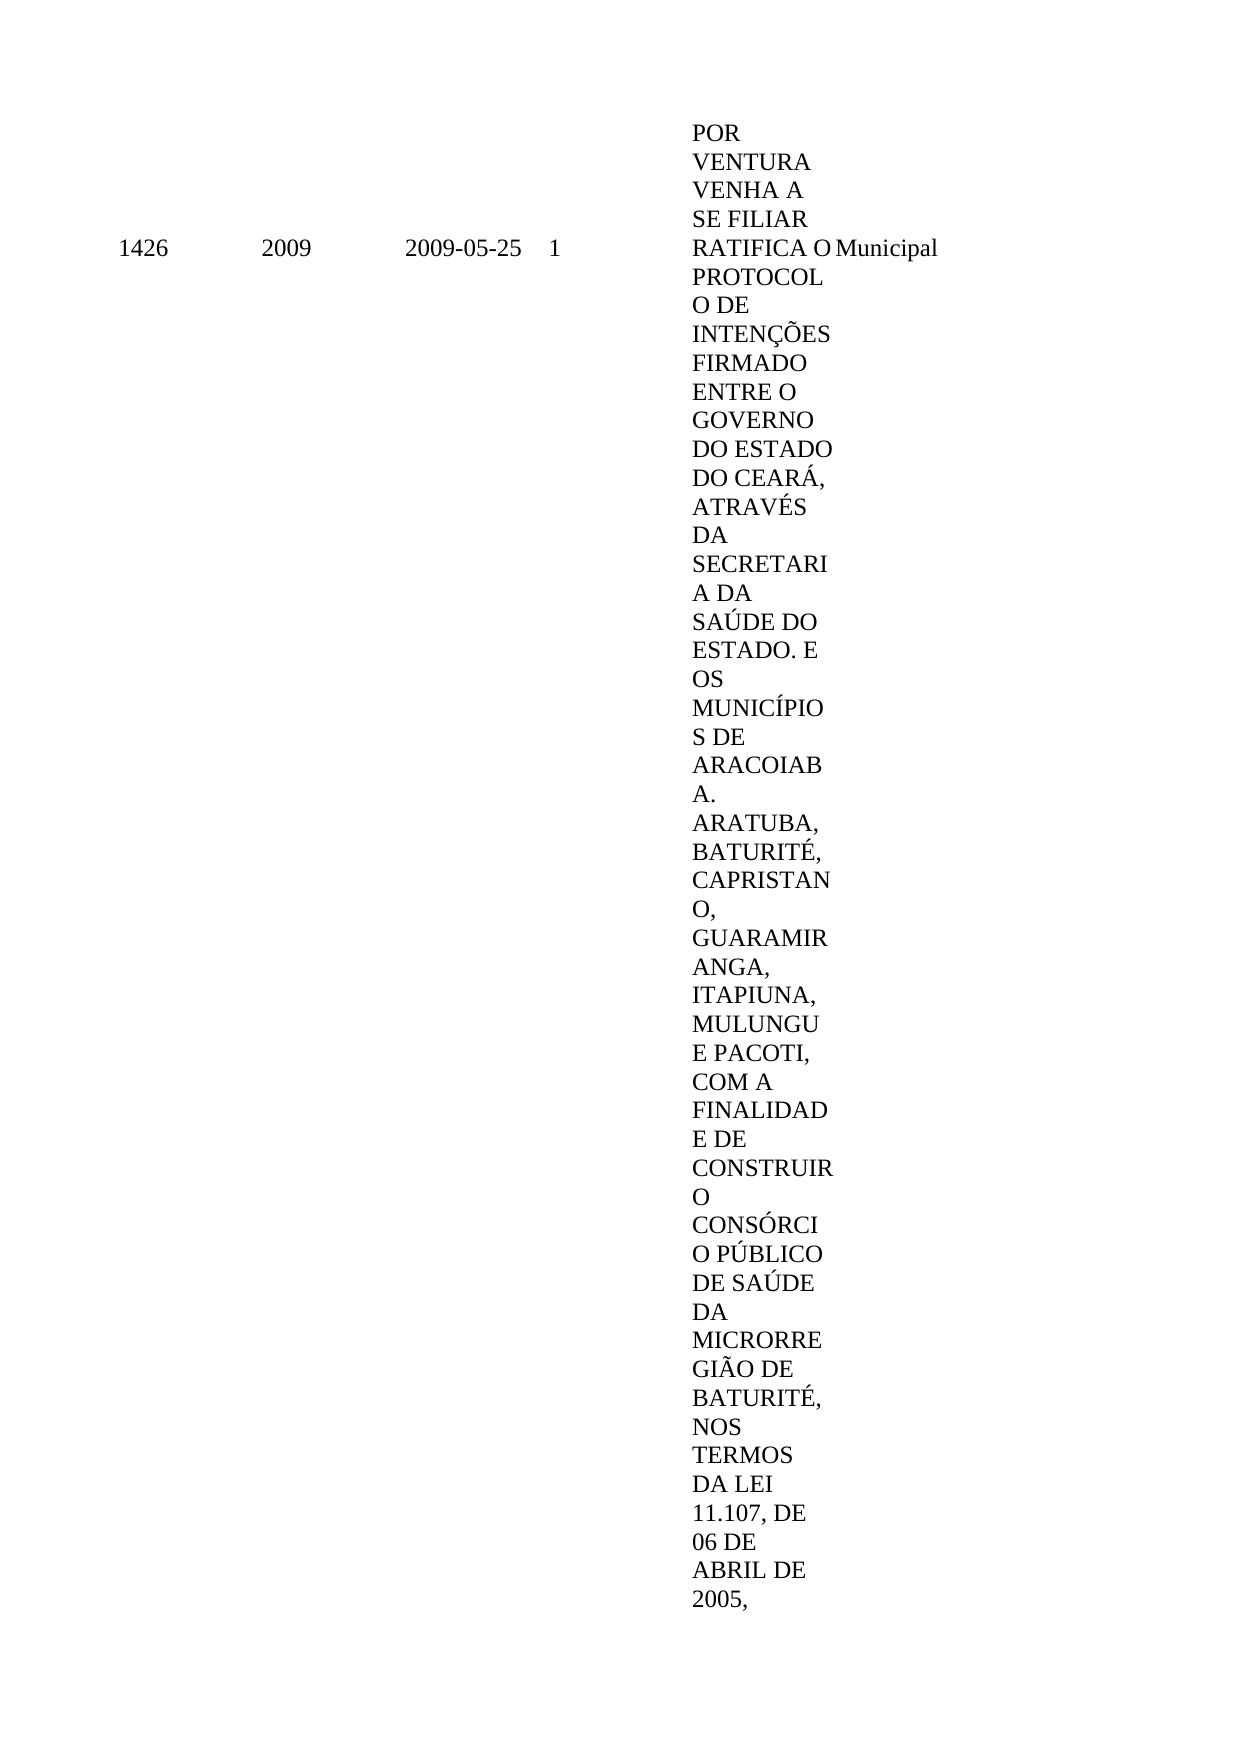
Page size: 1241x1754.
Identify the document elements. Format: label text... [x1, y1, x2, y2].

table_cell Municipal [835, 233, 979, 1613]
table_cell 1426 [118, 233, 261, 1613]
table_cell [835, 118, 979, 233]
table_cell 2009 [261, 233, 405, 1613]
table_cell 1 [548, 233, 692, 1613]
table_cell [118, 118, 261, 233]
table_cell [405, 118, 548, 233]
table_cell [548, 118, 692, 233]
table_cell RATIFICA O PROTOCOLO DE INTENÇÕES FIRMADO ENTRE O GOVERNO DO ESTADO DO CEARÁ, ATRAVÉS DA SECRETARIA DA SAÚDE DO ESTADO. E OS MUNICÍPIOS DE ARACOIABA. ARATUBA, BATURITÉ, CAPRISTANO, GUARAMIRANGA, ITAPIUNA, MULUNGU E PACOTI, COM A FINALIDADE DE CONSTRUIR O CONSÓRCIO PÚBLICO DE SAÚDE DA MICRORREGIÃO DE BATURITÉ, NOS TERMOS DA LEI 11.107, DE 06 DE ABRIL DE 2005, [692, 233, 835, 1613]
table_cell [261, 118, 405, 233]
table_cell [979, 233, 1122, 1613]
table_cell POR VENTURA VENHA A SE FILIAR [692, 118, 835, 233]
table_cell [979, 118, 1122, 233]
table_cell 2009-05-25 [405, 233, 548, 1613]
